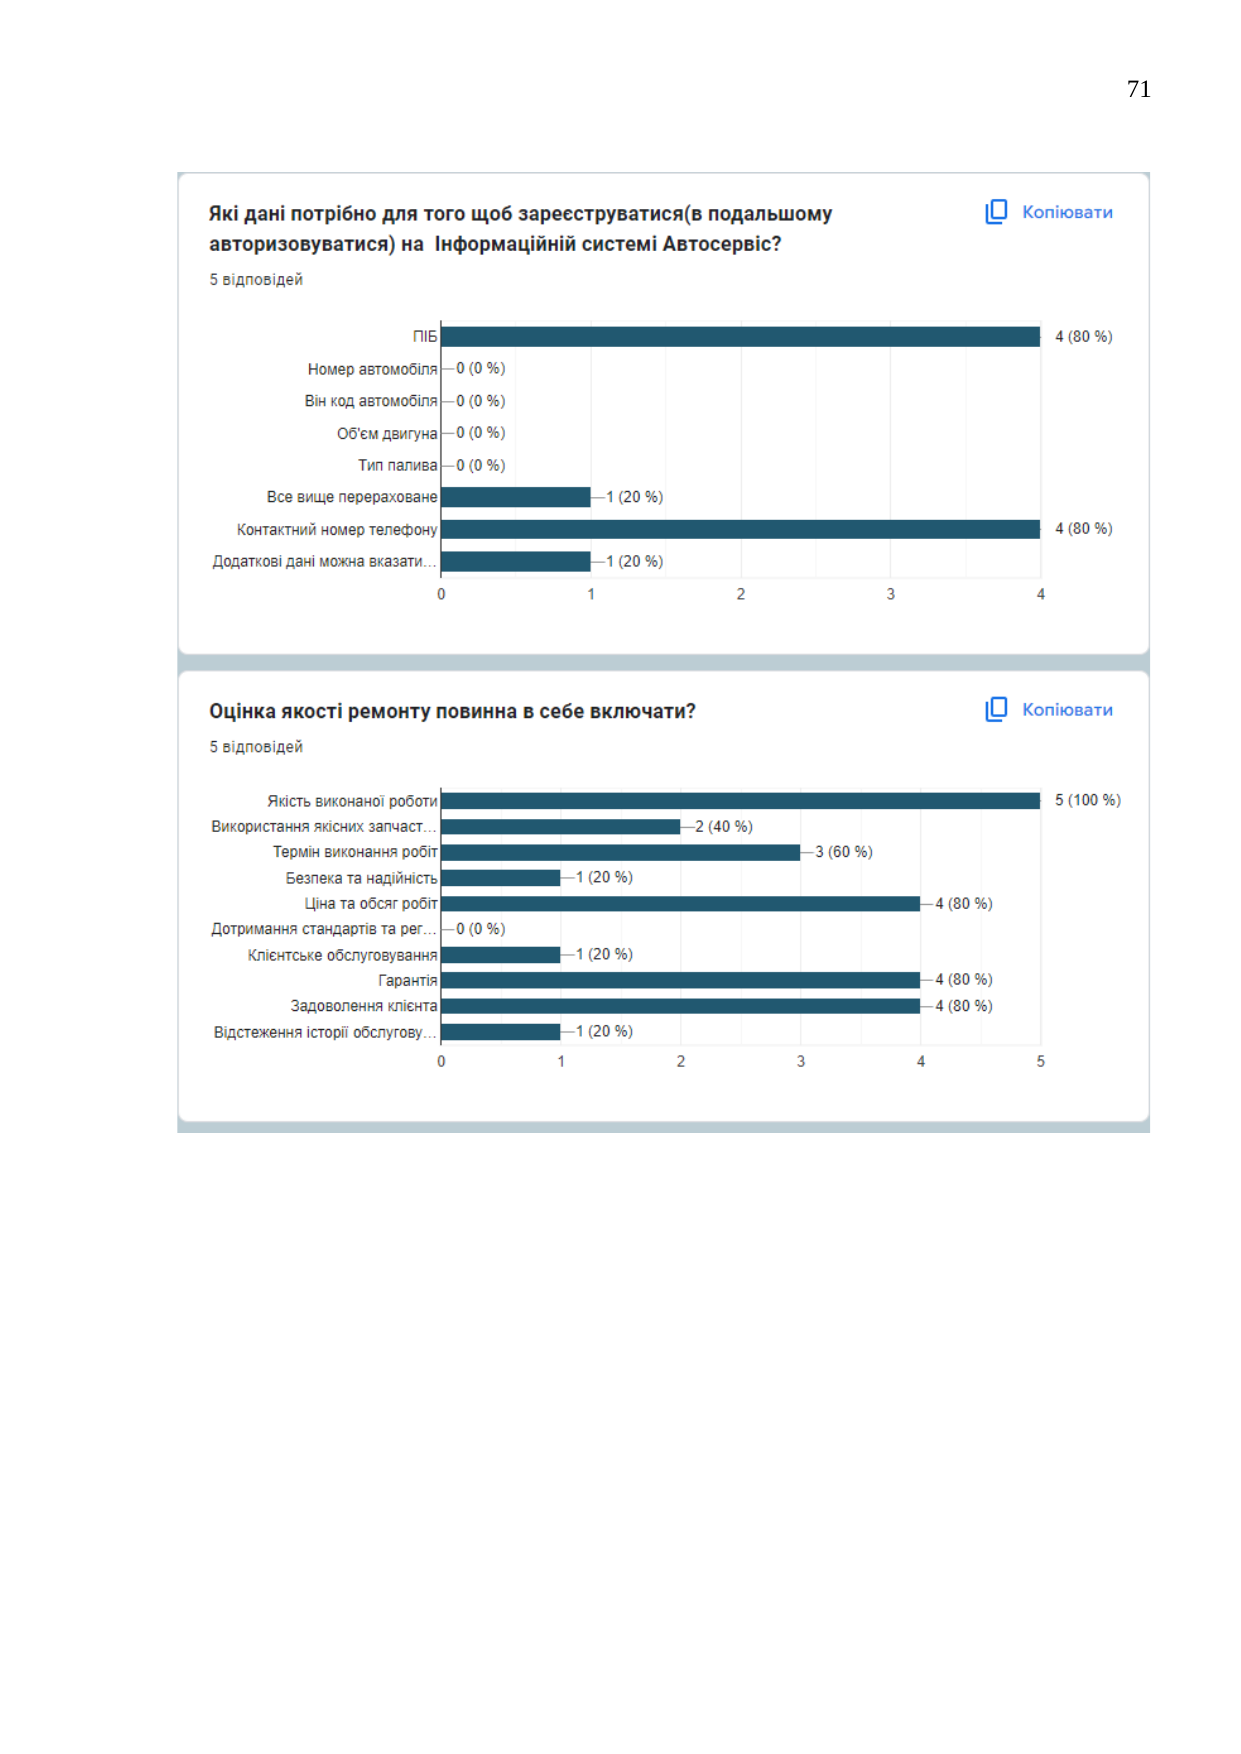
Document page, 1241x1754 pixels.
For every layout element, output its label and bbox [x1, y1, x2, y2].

picture [259, 172, 1042, 1133]
